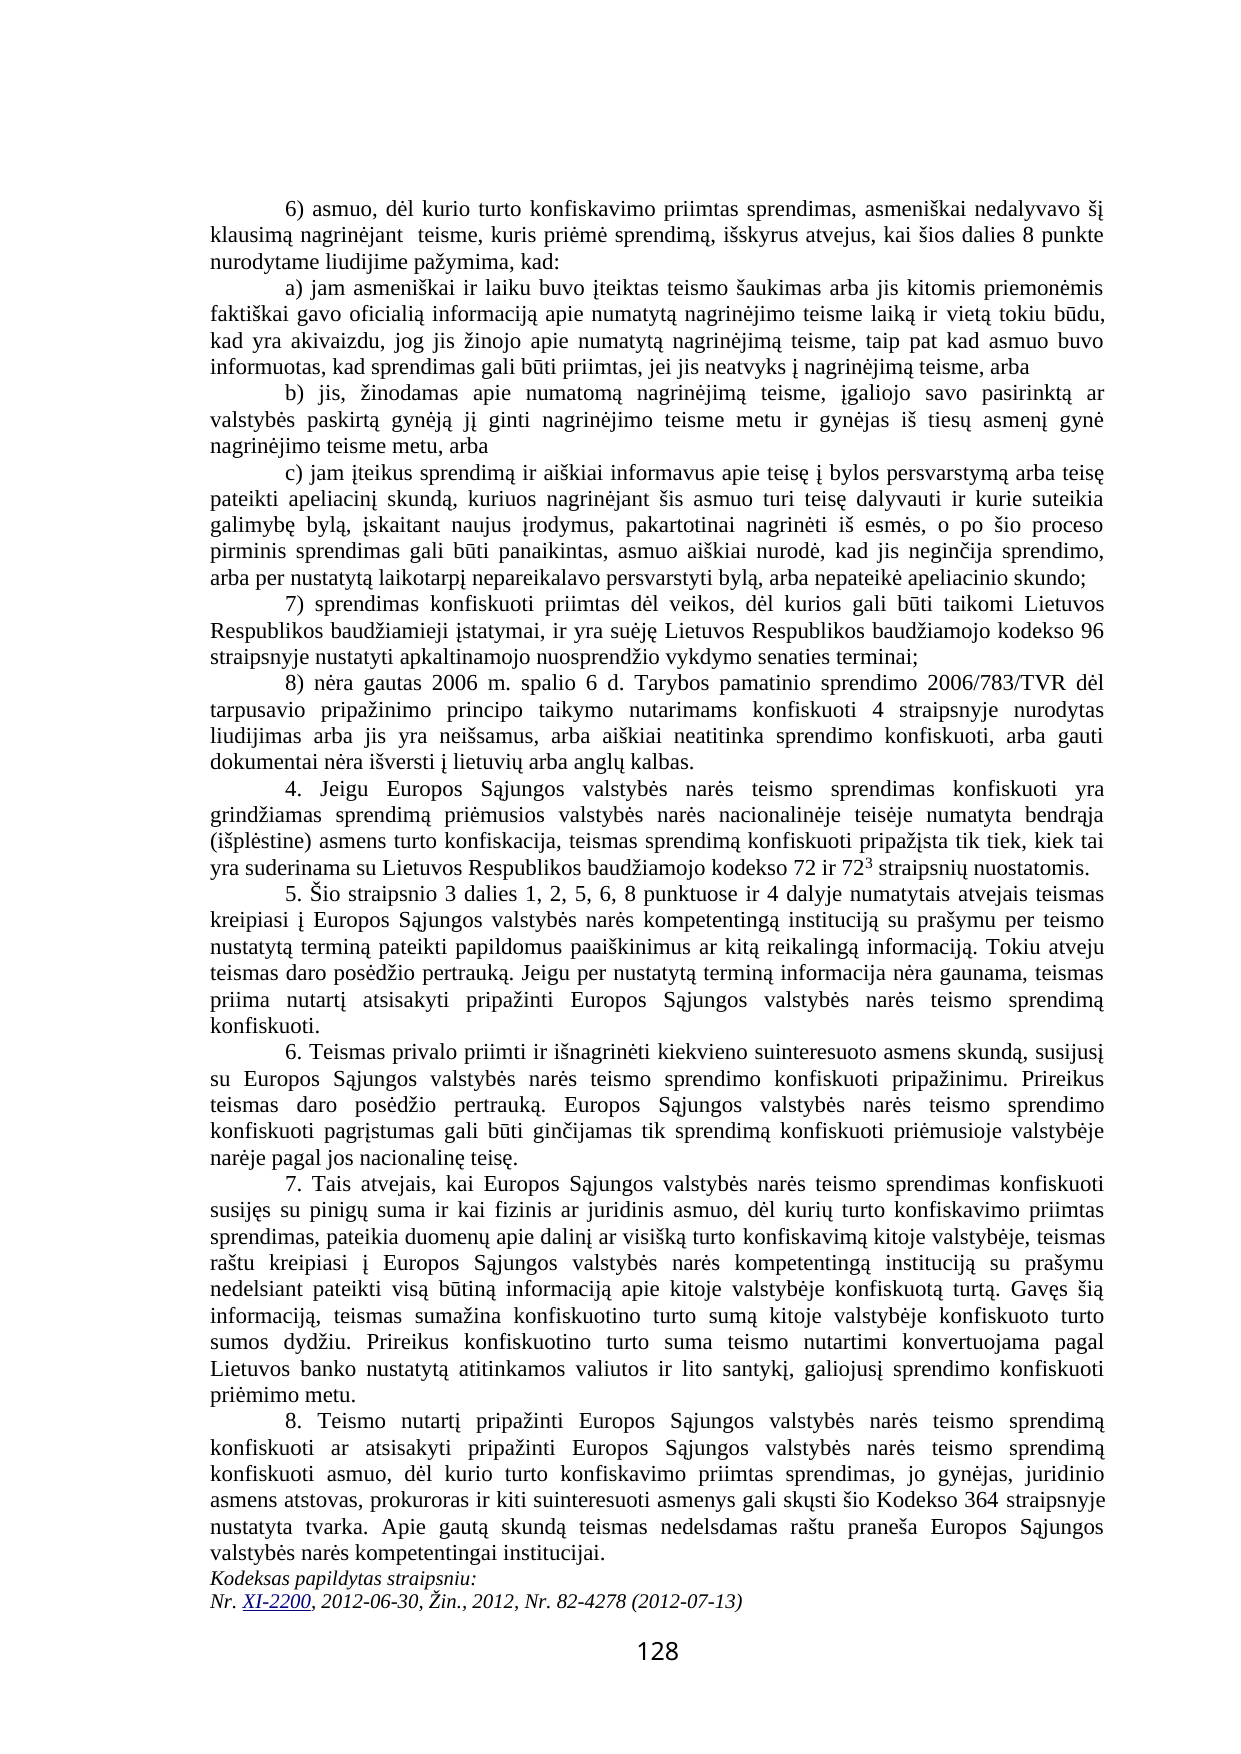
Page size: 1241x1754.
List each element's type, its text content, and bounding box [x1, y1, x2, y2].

text 8) nėra gautas 2006 m. spalio 6 d. Tarybos pamatinio sprendimo 2006/783/TVR dėl tarpusavio pripažinimo principo taikymo nutarimams konfiskuoti 4 straipsnyje nurodytas liudijimas arba jis yra neišsamus, arba aiškiai neatitinka sprendimo konfiskuoti, arba gauti dokumentai nėra išversti į lietuvių arba anglų kalbas. [210, 669, 1106, 775]
text 5. Šio straipsnio 3 dalies 1, 2, 5, 6, 8 punktuose ir 4 dalyje numatytais atvejais teismas kreipiasi į Europos Sąjungos valstybės narės kompetentingą instituciją su prašymu per teismo nustatytą terminą pateikti papildomus paaiškinimus ar kitą reikalingą informaciją. Tokiu atveju teismas daro posėdžio pertrauką. Jeigu per nustatytą terminą informacija nėra gaunama, teismas priima nutartį atsisakyti pripažinti Europos Sąjungos valstybės narės teismo sprendimą konfiskuoti. [210, 880, 1106, 1038]
text b) jis, žinodamas apie numatomą nagrinėjimą teisme, įgaliojo savo pasirinktą ar valstybės paskirtą gynėją jį ginti nagrinėjimo teisme metu ir gynėjas iš tiesų asmenį gynė nagrinėjimo teisme metu, arba [210, 379, 1106, 458]
text 6. Teismas privalo priimti ir išnagrinėti kiekvieno suinteresuoto asmens skundą, susijusį su Europos Sąjungos valstybės narės teismo sprendimo konfiskuoti pripažinimu. Prireikus teismas daro posėdžio pertrauką. Europos Sąjungos valstybės narės teismo sprendimo konfiskuoti pagrįstumas gali būti ginčijamas tik sprendimą konfiskuoti priėmusioje valstybėje narėje pagal jos nacionalinę teisę. [210, 1038, 1106, 1170]
text 8. Teismo nutartį pripažinti Europos Sąjungos valstybės narės teismo sprendimą konfiskuoti ar atsisakyti pripažinti Europos Sąjungos valstybės narės teismo sprendimą konfiskuoti asmuo, dėl kurio turto konfiskavimo priimtas sprendimas, jo gynėjas, juridinio asmens atstovas, prokuroras ir kiti suinteresuoti asmenys gali skųsti šio Kodekso 364 straipsnyje nustatyta tvarka. Apie gautą skundą teismas nedelsdamas raštu praneša Europos Sąjungos valstybės narės kompetentingai institucijai. [210, 1407, 1106, 1565]
text 6) asmuo, dėl kurio turto konfiskavimo priimtas sprendimas, asmeniškai nedalyvavo šį klausimą nagrinėjant teisme, kuris priėmė sprendimą, išskyrus atvejus, kai šios dalies 8 punkte nurodytame liudijime pažymima, kad: [210, 195, 1106, 274]
text 7. Tais atvejais, kai Europos Sąjungos valstybės narės teismo sprendimas konfiskuoti susijęs su pinigų suma ir kai fizinis ar juridinis asmuo, dėl kurių turto konfiskavimo priimtas sprendimas, pateikia duomenų apie dalinį ar visišką turto konfiskavimą kitoje valstybėje, teismas raštu kreipiasi į Europos Sąjungos valstybės narės kompetentingą instituciją su prašymu nedelsiant pateikti visą būtiną informaciją apie kitoje valstybėje konfiskuotą turtą. Gavęs šią informaciją, teismas sumažina konfiskuotino turto sumą kitoje valstybėje konfiskuoto turto sumos dydžiu. Prireikus konfiskuotino turto suma teismo nutartimi konvertuojama pagal Lietuvos banko nustatytą atitinkamos valiutos ir lito santykį, galiojusį sprendimo konfiskuoti priėmimo metu. [210, 1170, 1106, 1407]
text Kodeksas papildytas straipsniu: [210, 1565, 1106, 1589]
text Nr. XI-2200, 2012-06-30, Žin., 2012, Nr. 82-4278 (2012-07-13) [210, 1589, 1106, 1613]
text 7) sprendimas konfiskuoti priimtas dėl veikos, dėl kurios gali būti taikomi Lietuvos Respublikos baudžiamieji įstatymai, ir yra suėję Lietuvos Respublikos baudžiamojo kodekso 96 straipsnyje nustatyti apkaltinamojo nuosprendžio vykdymo senaties terminai; [210, 590, 1106, 669]
text c) jam įteikus sprendimą ir aiškiai informavus apie teisę į bylos persvarstymą arba teisę pateikti apeliacinį skundą, kuriuos nagrinėjant šis asmuo turi teisę dalyvauti ir kurie suteikia galimybę bylą, įskaitant naujus įrodymus, pakartotinai nagrinėti iš esmės, o po šio proceso pirminis sprendimas gali būti panaikintas, asmuo aiškiai nurodė, kad jis neginčija sprendimo, arba per nustatytą laikotarpį nepareikalavo persvarstyti bylą, arba nepateikė apeliacinio skundo; [210, 458, 1106, 590]
text a) jam asmeniškai ir laiku buvo įteiktas teismo šaukimas arba jis kitomis priemonėmis faktiškai gavo oficialią informaciją apie numatytą nagrinėjimo teisme laiką ir vietą tokiu būdu, kad yra akivaizdu, jog jis žinojo apie numatytą nagrinėjimą teisme, taip pat kad asmuo buvo informuotas, kad sprendimas gali būti priimtas, jei jis neatvyks į nagrinėjimą teisme, arba [210, 274, 1106, 379]
text 4. Jeigu Europos Sąjungos valstybės narės teismo sprendimas konfiskuoti yra grindžiamas sprendimą priėmusios valstybės narės nacionalinėje teisėje numatyta bendrąja (išplėstine) asmens turto konfiskacija, teismas sprendimą konfiskuoti pripažįsta tik tiek, kiek tai yra suderinama su Lietuvos Respublikos baudžiamojo kodekso 72 ir 723 straipsnių nuostatomis. [210, 775, 1106, 880]
